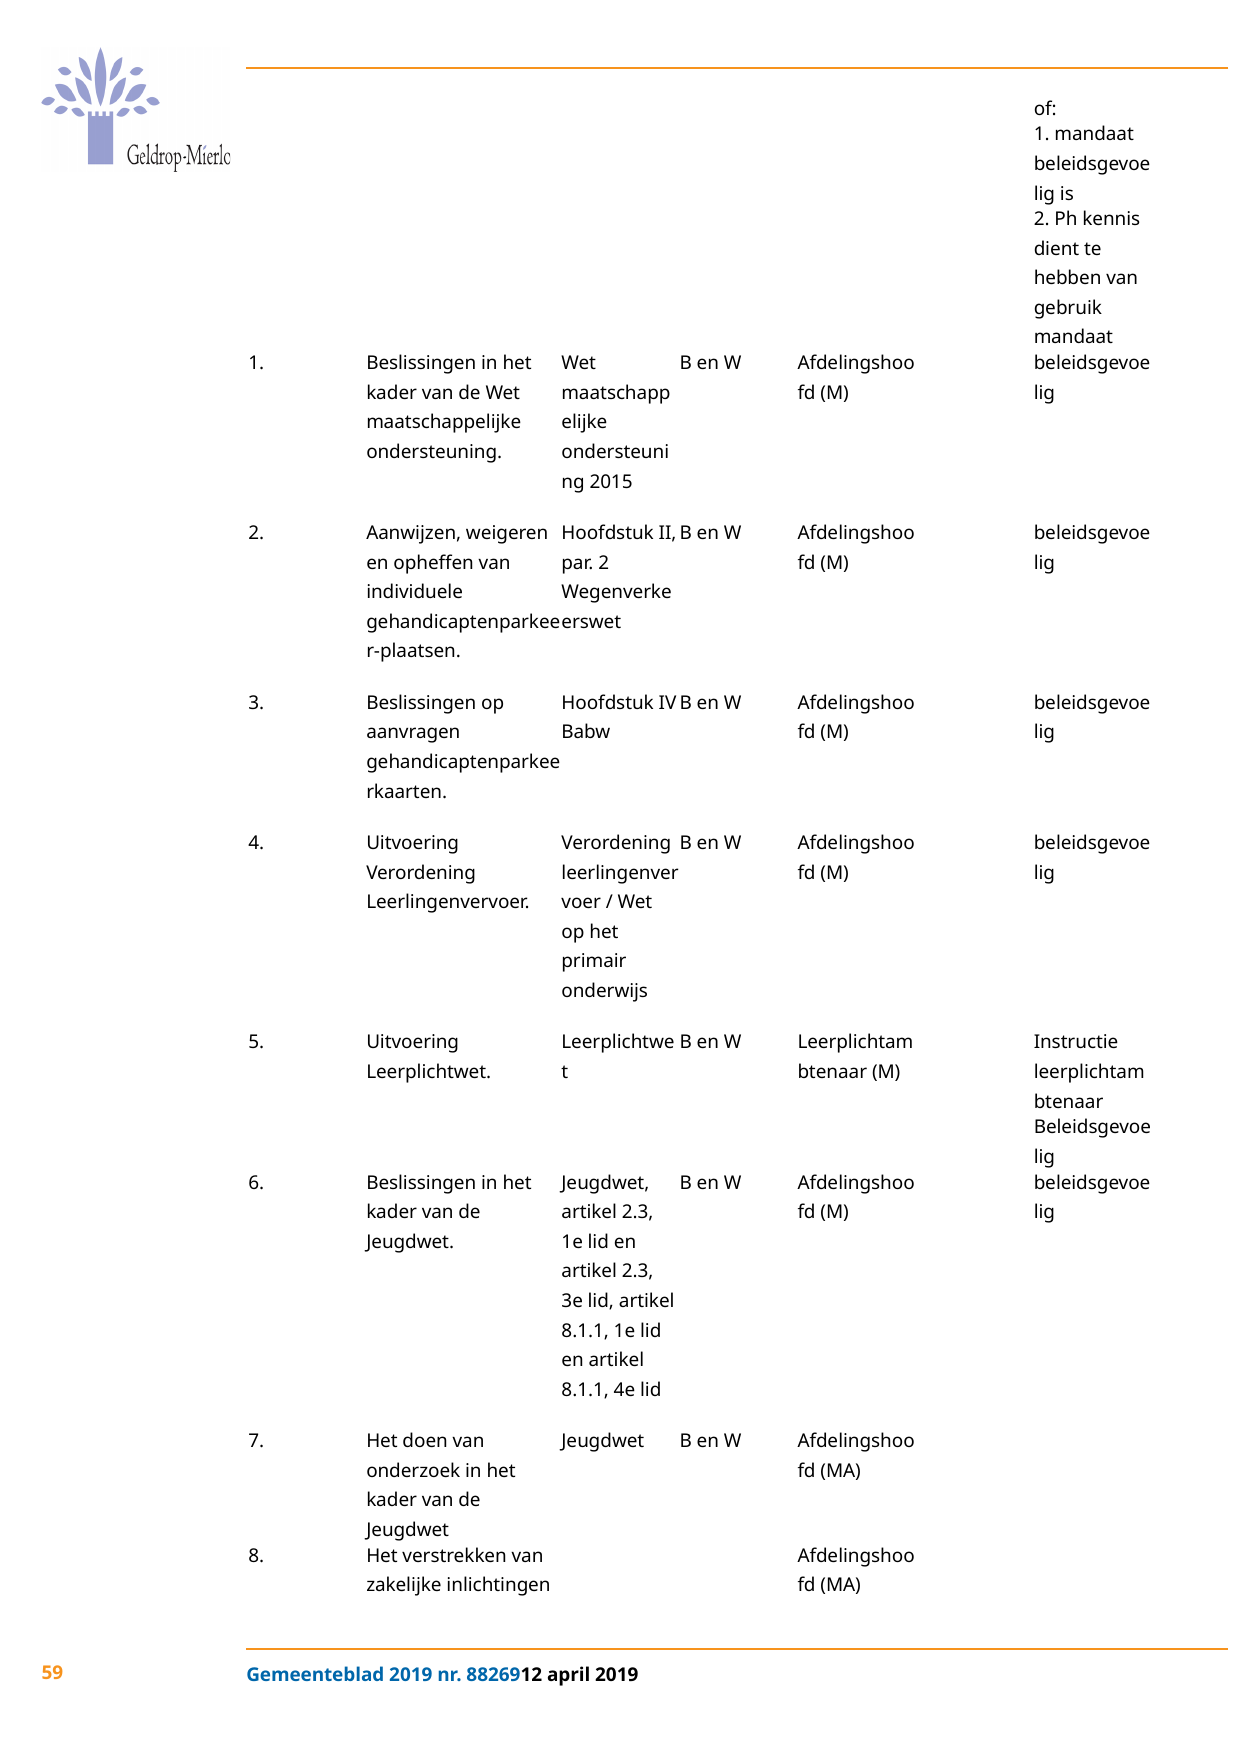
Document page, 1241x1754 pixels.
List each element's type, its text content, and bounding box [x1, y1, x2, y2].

table_cell [915, 1029, 1033, 1113]
table_cell [248, 804, 366, 829]
table_cell 6. [248, 1169, 366, 1402]
table_cell [248, 1402, 366, 1427]
table_cell [679, 121, 797, 205]
table_cell [797, 121, 915, 205]
table_cell Beslissingen in het kader van de Jeugdwet. [366, 1169, 561, 1402]
table_cell B en W [679, 350, 797, 493]
table_cell B en W [679, 519, 797, 663]
table_cell Afdelingshoofd (M) [797, 519, 915, 663]
table_cell [679, 1003, 797, 1029]
table_cell Hoofdstuk II, par. 2 Wegenverkeerswet [561, 519, 679, 663]
table_cell [915, 1114, 1033, 1169]
table_cell [915, 350, 1033, 493]
table_cell [797, 1114, 915, 1169]
table_cell [797, 1402, 915, 1427]
table_cell [679, 1542, 797, 1597]
table_cell [561, 1114, 679, 1169]
table_cell [366, 663, 561, 689]
table_cell [1034, 494, 1152, 519]
table_cell Beslissingen op aanvragen gehandicaptenparkeerkaarten. [366, 689, 561, 803]
table_cell [797, 95, 915, 121]
table_cell [248, 663, 366, 689]
table_cell [797, 205, 915, 349]
table_cell [248, 494, 366, 519]
table_cell Beleidsgevoelig [1034, 1114, 1152, 1169]
table_cell [561, 95, 679, 121]
table_cell [561, 1402, 679, 1427]
table_cell 3. [248, 689, 366, 803]
table_cell [679, 663, 797, 689]
table_cell [915, 205, 1033, 349]
table_cell [366, 121, 561, 205]
table_cell Aanwijzen, weigeren en opheffen van individuele gehandicaptenparkeer-plaatsen. [366, 519, 561, 663]
table_cell B en W [679, 1029, 797, 1113]
table_cell [366, 1402, 561, 1427]
table_cell [366, 205, 561, 349]
table_cell beleidsgevoelig [1034, 829, 1152, 1003]
table_cell [679, 494, 797, 519]
table_cell [1034, 1542, 1152, 1597]
table_cell 1. [248, 350, 366, 493]
table_cell Jeugdwet, artikel 2.3, 1e lid en artikel 2.3, 3e lid, artikel 8.1.1, 1e lid en artikel 8.1.1, 4e lid [561, 1169, 679, 1402]
table_cell [915, 1003, 1033, 1029]
table_cell [248, 1114, 366, 1169]
table_cell Afdelingshoofd (M) [797, 829, 915, 1003]
table_cell 5. [248, 1029, 366, 1113]
table_cell [248, 205, 366, 349]
table_cell Afdelingshoofd (MA) [797, 1428, 915, 1542]
table_cell Hoofdstuk IV Babw [561, 689, 679, 803]
table_cell [915, 519, 1033, 663]
table_cell [248, 1003, 366, 1029]
table_cell [366, 1003, 561, 1029]
table_cell B en W [679, 829, 797, 1003]
table_cell [248, 95, 366, 121]
table_cell Het verstrekken van zakelijke inlichtingen [366, 1542, 561, 1597]
table_cell 7. [248, 1428, 366, 1542]
table_cell [797, 494, 915, 519]
table_cell Afdelingshoofd (M) [797, 1169, 915, 1402]
table_cell Leerplichtwet [561, 1029, 679, 1113]
table_cell Uitvoering Verordening Leerlingenvervoer. [366, 829, 561, 1003]
table_cell Uitvoering Leerplichtwet. [366, 1029, 561, 1113]
table_cell [366, 494, 561, 519]
table_cell [366, 95, 561, 121]
table_cell [1034, 663, 1152, 689]
table_cell B en W [679, 689, 797, 803]
table_cell Afdelingshoofd (MA) [797, 1542, 915, 1597]
table_cell Afdelingshoofd (M) [797, 350, 915, 493]
table_cell B en W [679, 1428, 797, 1542]
table_cell [679, 205, 797, 349]
table_cell 8. [248, 1542, 366, 1597]
table_cell [915, 121, 1033, 205]
table_cell beleidsgevoelig [1034, 350, 1152, 493]
table_cell [1034, 1003, 1152, 1029]
table_cell beleidsgevoelig [1034, 689, 1152, 803]
table_cell [366, 1114, 561, 1169]
table_cell [366, 804, 561, 829]
table_cell [915, 494, 1033, 519]
table_cell 4. [248, 829, 366, 1003]
table_cell 2. Ph kennis dient te hebben van gebruik mandaat [1034, 205, 1152, 349]
table_cell [561, 494, 679, 519]
table_cell [915, 1402, 1033, 1427]
table_cell [679, 1114, 797, 1169]
table_cell [915, 689, 1033, 803]
table_cell Wet maatschappelijke ondersteuning 2015 [561, 350, 679, 493]
table_cell [797, 663, 915, 689]
table_cell [915, 829, 1033, 1003]
table_cell [915, 804, 1033, 829]
table_cell [248, 121, 366, 205]
table_cell [561, 121, 679, 205]
table_cell [797, 1003, 915, 1029]
table_cell Instructie leerplichtambtenaar [1034, 1029, 1152, 1113]
table_cell [561, 1542, 679, 1597]
table_cell beleidsgevoelig [1034, 1169, 1152, 1402]
table_cell [1034, 1402, 1152, 1427]
table_cell [915, 1542, 1033, 1597]
table_cell [561, 804, 679, 829]
table_cell [561, 663, 679, 689]
table_cell of: [1034, 95, 1152, 121]
table_cell [561, 205, 679, 349]
table_cell beleidsgevoelig [1034, 519, 1152, 663]
table_cell B en W [679, 1169, 797, 1402]
table_cell [679, 804, 797, 829]
table_cell [561, 1003, 679, 1029]
table_cell [915, 663, 1033, 689]
table_cell Verordening leerlingenvervoer / Wet op het primair onderwijs [561, 829, 679, 1003]
table_cell [915, 95, 1033, 121]
table_cell [915, 1428, 1033, 1542]
table_cell 1. mandaat beleidsgevoelig is [1034, 121, 1152, 205]
table_cell Afdelingshoofd (M) [797, 689, 915, 803]
picture [41, 47, 231, 172]
table_cell [1034, 804, 1152, 829]
table_cell Jeugdwet [561, 1428, 679, 1542]
table_cell Leerplichtambtenaar (M) [797, 1029, 915, 1113]
table_cell Het doen van onderzoek in het kader van de Jeugdwet [366, 1428, 561, 1542]
table_cell [915, 1169, 1033, 1402]
table_cell Beslissingen in het kader van de Wet maatschappelijke ondersteuning. [366, 350, 561, 493]
table_cell [1034, 1428, 1152, 1542]
table_cell [679, 1402, 797, 1427]
table_cell [679, 95, 797, 121]
table_cell [797, 804, 915, 829]
table_cell 2. [248, 519, 366, 663]
